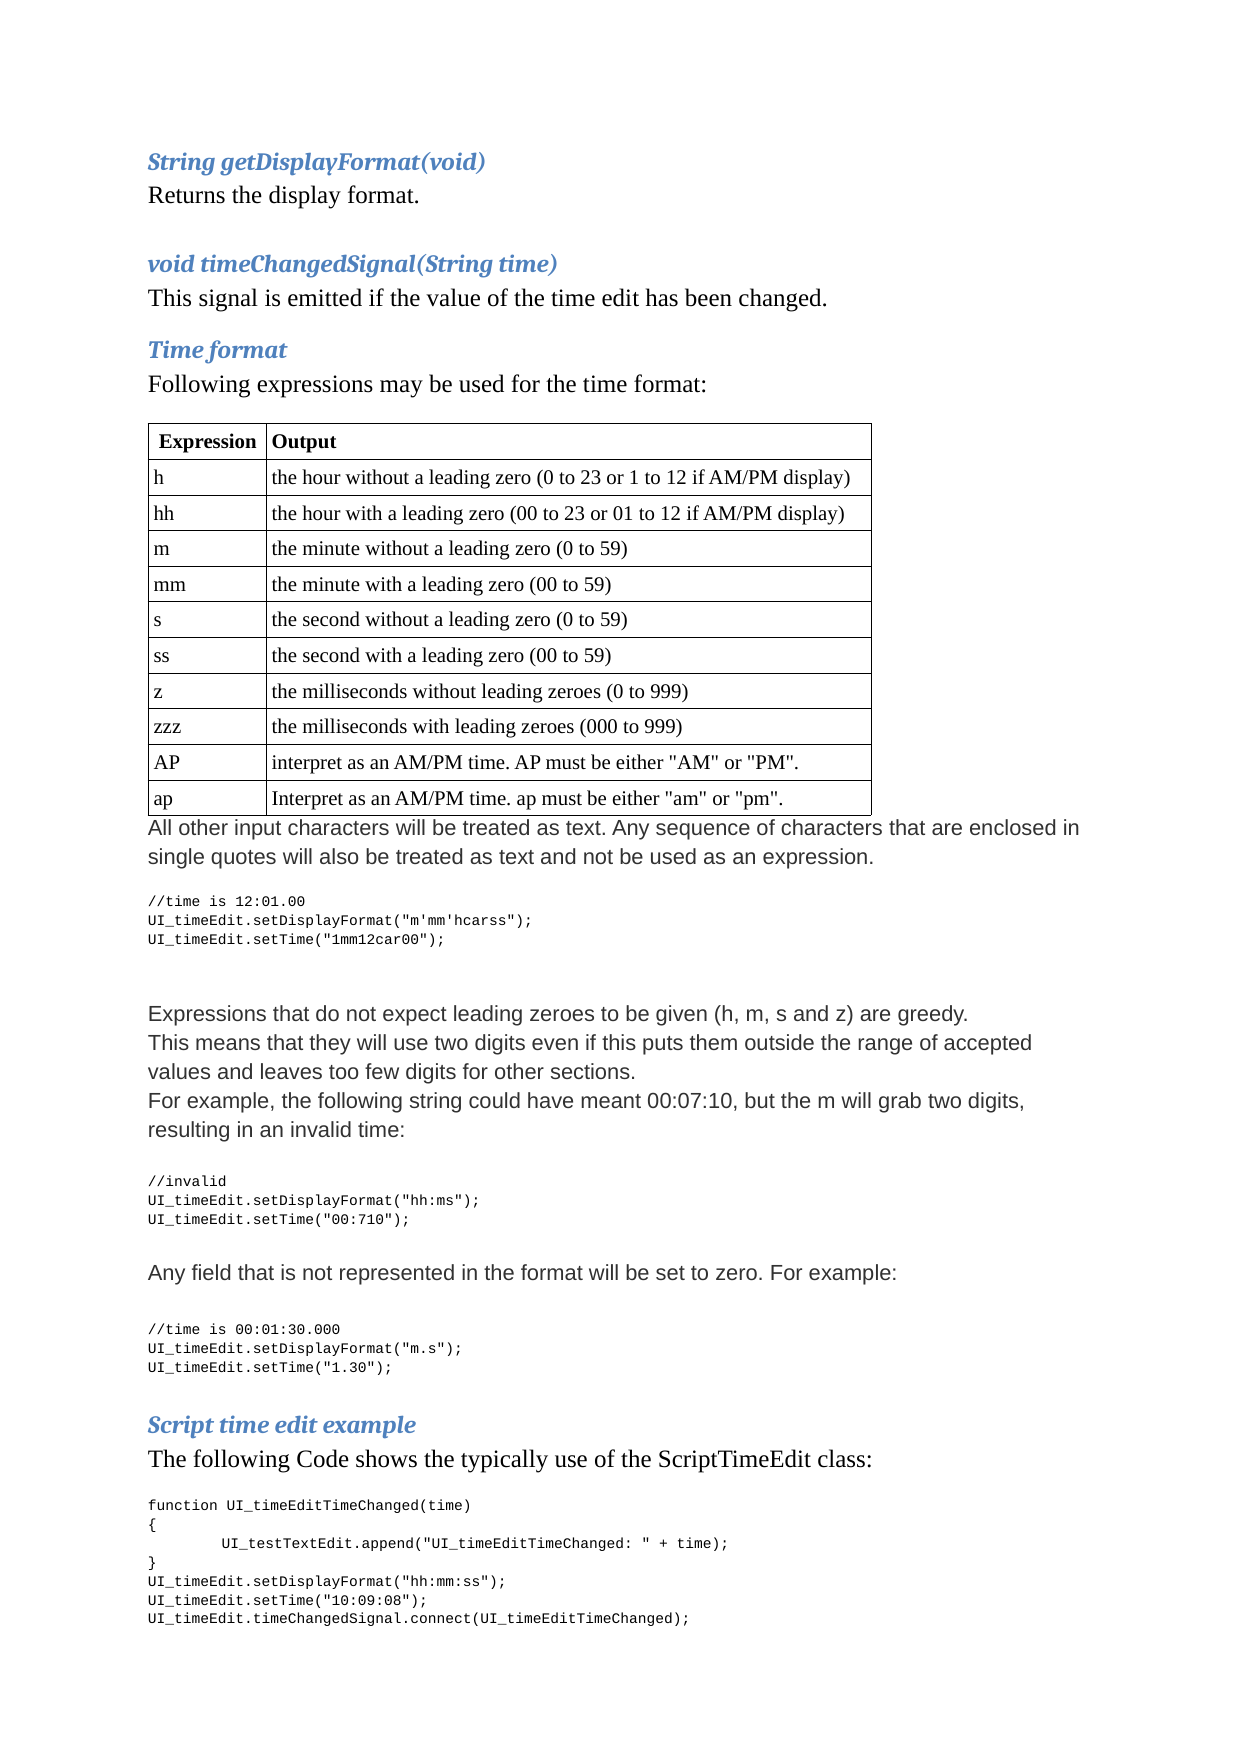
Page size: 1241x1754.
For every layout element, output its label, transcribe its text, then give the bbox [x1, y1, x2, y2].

table_cell hh [149, 496, 266, 530]
table_cell zzz [149, 709, 266, 744]
text UI_timeEdit.setDisplayFormat("hh:ms"); [148, 1193, 1093, 1210]
text Any field that is not represented in the format will be set to zero. For example: [148, 1260, 1093, 1286]
table_header Expression [149, 424, 266, 459]
text UI_timeEdit.timeChangedSignal.connect(UI_timeEditTimeChanged); [148, 1612, 1093, 1628]
subtitle Script time edit example [148, 1411, 1093, 1440]
table_cell the milliseconds with leading zeroes (000 to 999) [267, 709, 871, 744]
text For example, the following string could have meant 00:07:10, but the m will grab two digits, resulting in an invalid time: [148, 1088, 1093, 1142]
text //invalid [148, 1174, 1093, 1191]
table_cell ss [149, 638, 266, 673]
table_cell the second without a leading zero (0 to 59) [267, 602, 871, 637]
text UI_timeEdit.setDisplayFormat("m.s"); [148, 1341, 1093, 1358]
table_cell h [149, 460, 266, 494]
text Following expressions may be used for the time format: [148, 369, 1093, 398]
table_cell the milliseconds without leading zeroes (0 to 999) [267, 674, 871, 708]
table_cell mm [149, 567, 266, 601]
text function UI_timeEditTimeChanged(time) [148, 1498, 1093, 1514]
table_cell the minute without a leading zero (0 to 59) [267, 531, 871, 566]
table_cell the hour with a leading zero (00 to 23 or 01 to 12 if AM/PM display) [267, 496, 871, 530]
table_cell the minute with a leading zero (00 to 59) [267, 567, 871, 601]
text All other input characters will be treated as text. Any sequence of characters that are enclosed in single quotes will also be treated as text and not be used as an expression. [148, 815, 1093, 869]
text //time is 00:01:30.000 [148, 1322, 1093, 1339]
text UI_timeEdit.setTime("00:710"); [148, 1212, 1093, 1229]
table_cell interpret as an AM/PM time. AP must be either "AM" or "PM". [267, 745, 871, 779]
text The following Code shows the typically use of the ScriptTimeEdit class: [148, 1444, 1093, 1473]
table_header Output [267, 424, 871, 459]
text UI_timeEdit.setDisplayFormat("hh:mm:ss"); [148, 1574, 1093, 1590]
text } [148, 1555, 1093, 1571]
text Expressions that do not expect leading zeroes to be given (h, m, s and z) are greedy. [148, 1001, 1093, 1026]
table_cell m [149, 531, 266, 566]
table_cell the second with a leading zero (00 to 59) [267, 638, 871, 673]
text Returns the display format. [148, 181, 1093, 209]
subtitle void timeChangedSignal(String time) [148, 249, 1093, 278]
text UI_timeEdit.setTime("1.30"); [148, 1360, 1093, 1377]
text { [148, 1517, 1093, 1533]
subtitle String getDisplayFormat(void) [148, 148, 1093, 176]
text UI_timeEdit.setTime("1mm12car00"); [148, 932, 1093, 948]
text UI_testTextEdit.append("UI_timeEditTimeChanged: " + time); [148, 1536, 1093, 1552]
text This signal is emitted if the value of the time edit has been changed. [148, 283, 1093, 311]
text This means that they will use two digits even if this puts them outside the range of accepted values and leaves too few digits for other sections. [148, 1030, 1093, 1084]
subtitle Time format [148, 336, 1093, 365]
table_cell Interpret as an AM/PM time. ap must be either "am" or "pm". [267, 781, 871, 815]
table_cell AP [149, 745, 266, 779]
text UI_timeEdit.setDisplayFormat("m'mm'hcarss"); [148, 913, 1093, 929]
table_cell the hour without a leading zero (0 to 23 or 1 to 12 if AM/PM display) [267, 460, 871, 494]
table_cell ap [149, 781, 266, 815]
table_cell s [149, 602, 266, 637]
text //time is 12:01.00 [148, 894, 1093, 911]
table_cell z [149, 674, 266, 708]
text UI_timeEdit.setTime("10:09:08"); [148, 1593, 1093, 1609]
